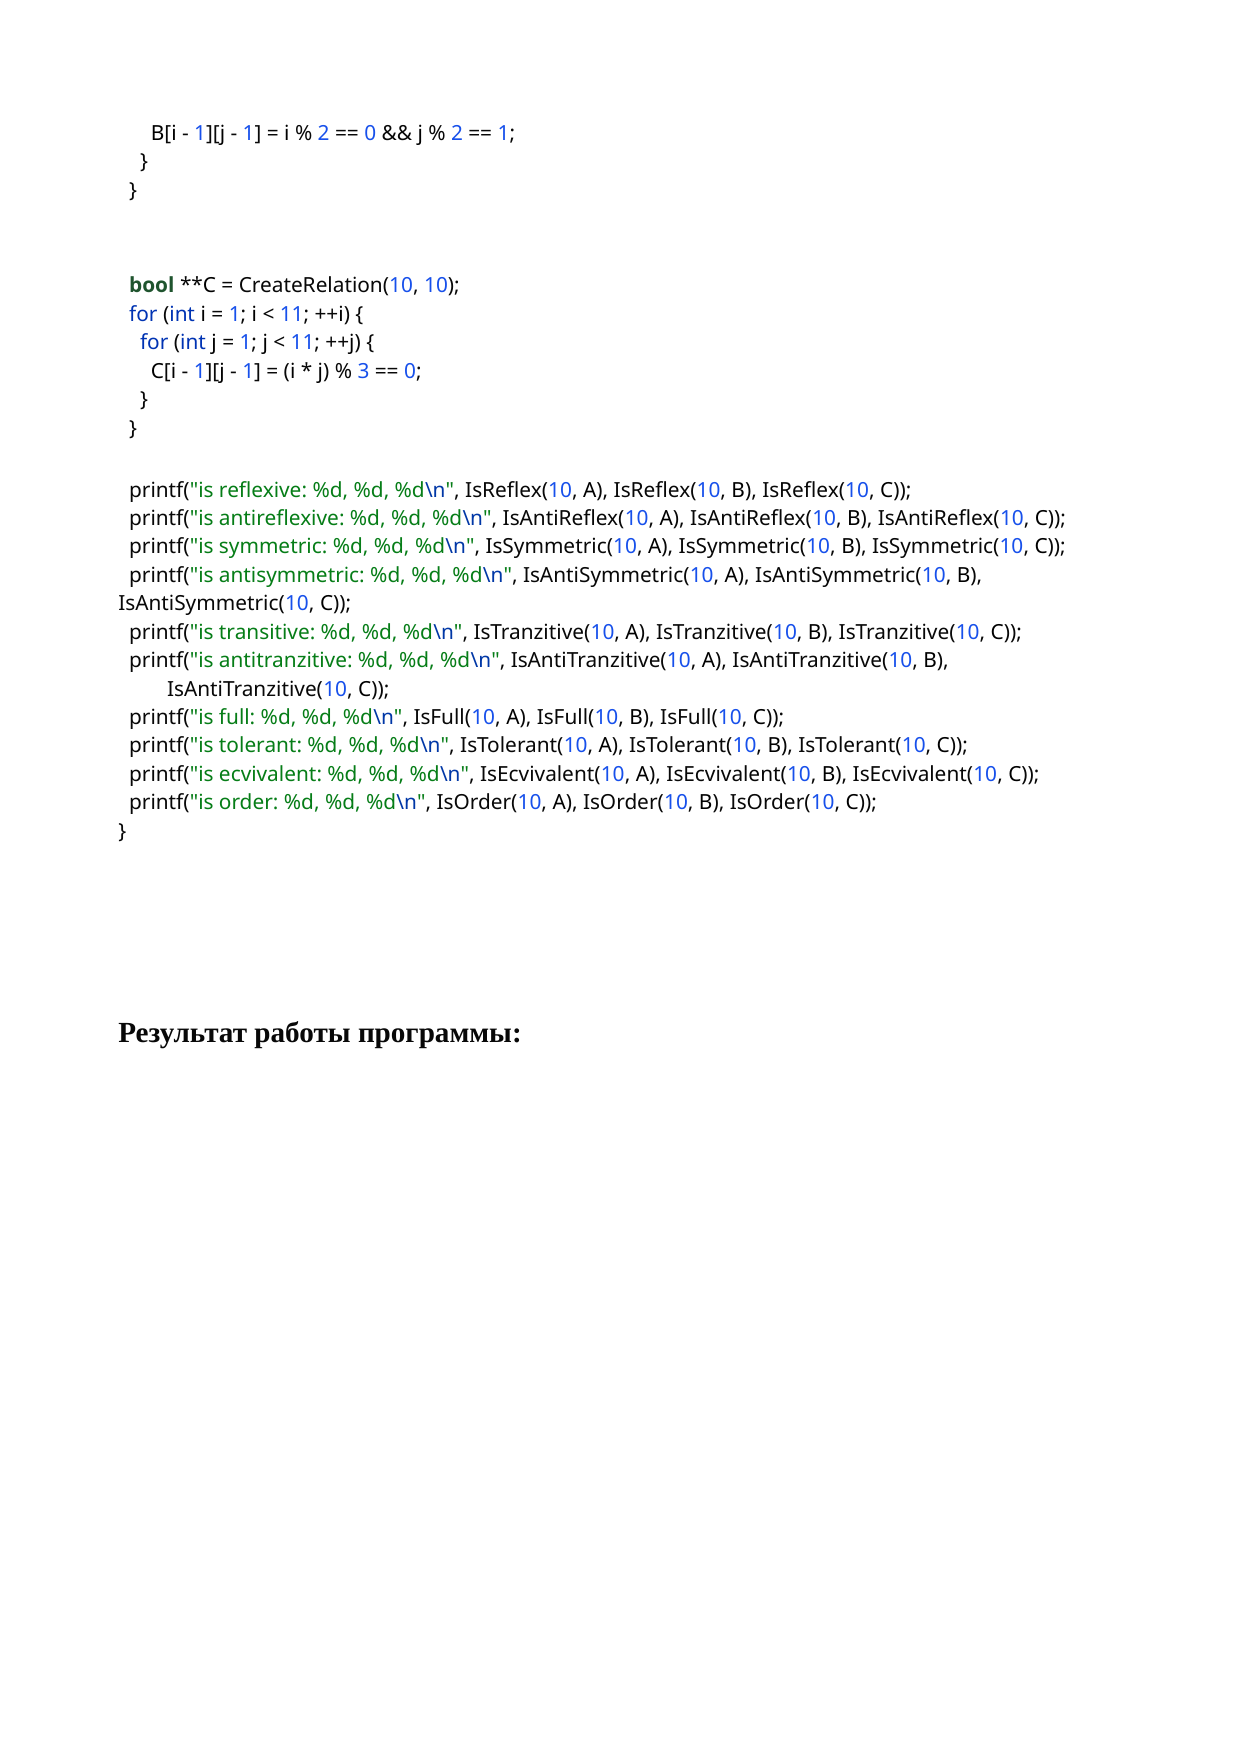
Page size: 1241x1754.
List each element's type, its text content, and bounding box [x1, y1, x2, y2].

text B[i - 1][j - 1] = i % 2 == 0 && j % 2 == 1; } } bool **C = CreateRelation(10, 10); for (int i = 1; i < 11; ++i) { for (int j = 1; j < 11; ++j) { C[i - 1][j - 1] = (i * j) % 3 == 0; } } printf("is reflexive: %d, %d, %d\n", IsReflex(10, A), IsReflex(10, B), IsReflex(10, C)); printf("is antireflexive: %d, %d, %d\n", IsAntiReflex(10, A), IsAntiReflex(10, B), IsAntiReflex(10, C)); printf("is symmetric: %d, %d, %d\n", IsSymmetric(10, A), IsSymmetric(10, B), IsSymmetric(10, C)); printf("is antisymmetric: %d, %d, %d\n", IsAntiSymmetric(10, A), IsAntiSymmetric(10, B), IsAntiSymmetric(10, C)); printf("is transitive: %d, %d, %d\n", IsTranzitive(10, A), IsTranzitive(10, B), IsTranzitive(10, C)); printf("is antitranzitive: %d, %d, %d\n", IsAntiTranzitive(10, A), IsAntiTranzitive(10, B), IsAntiTranzitive(10, C)); printf("is full: %d, %d, %d\n", IsFull(10, A), IsFull(10, B), IsFull(10, C)); printf("is tolerant: %d, %d, %d\n", IsTolerant(10, A), IsTolerant(10, B), IsTolerant(10, C)); printf("is ecvivalent: %d, %d, %d\n", IsEcvivalent(10, A), IsEcvivalent(10, B), IsEcvivalent(10, C)); printf("is order: %d, %d, %d\n", IsOrder(10, A), IsOrder(10, B), IsOrder(10, C)); } [118, 118, 1122, 844]
text Результат работы программы: [118, 1015, 1122, 1048]
